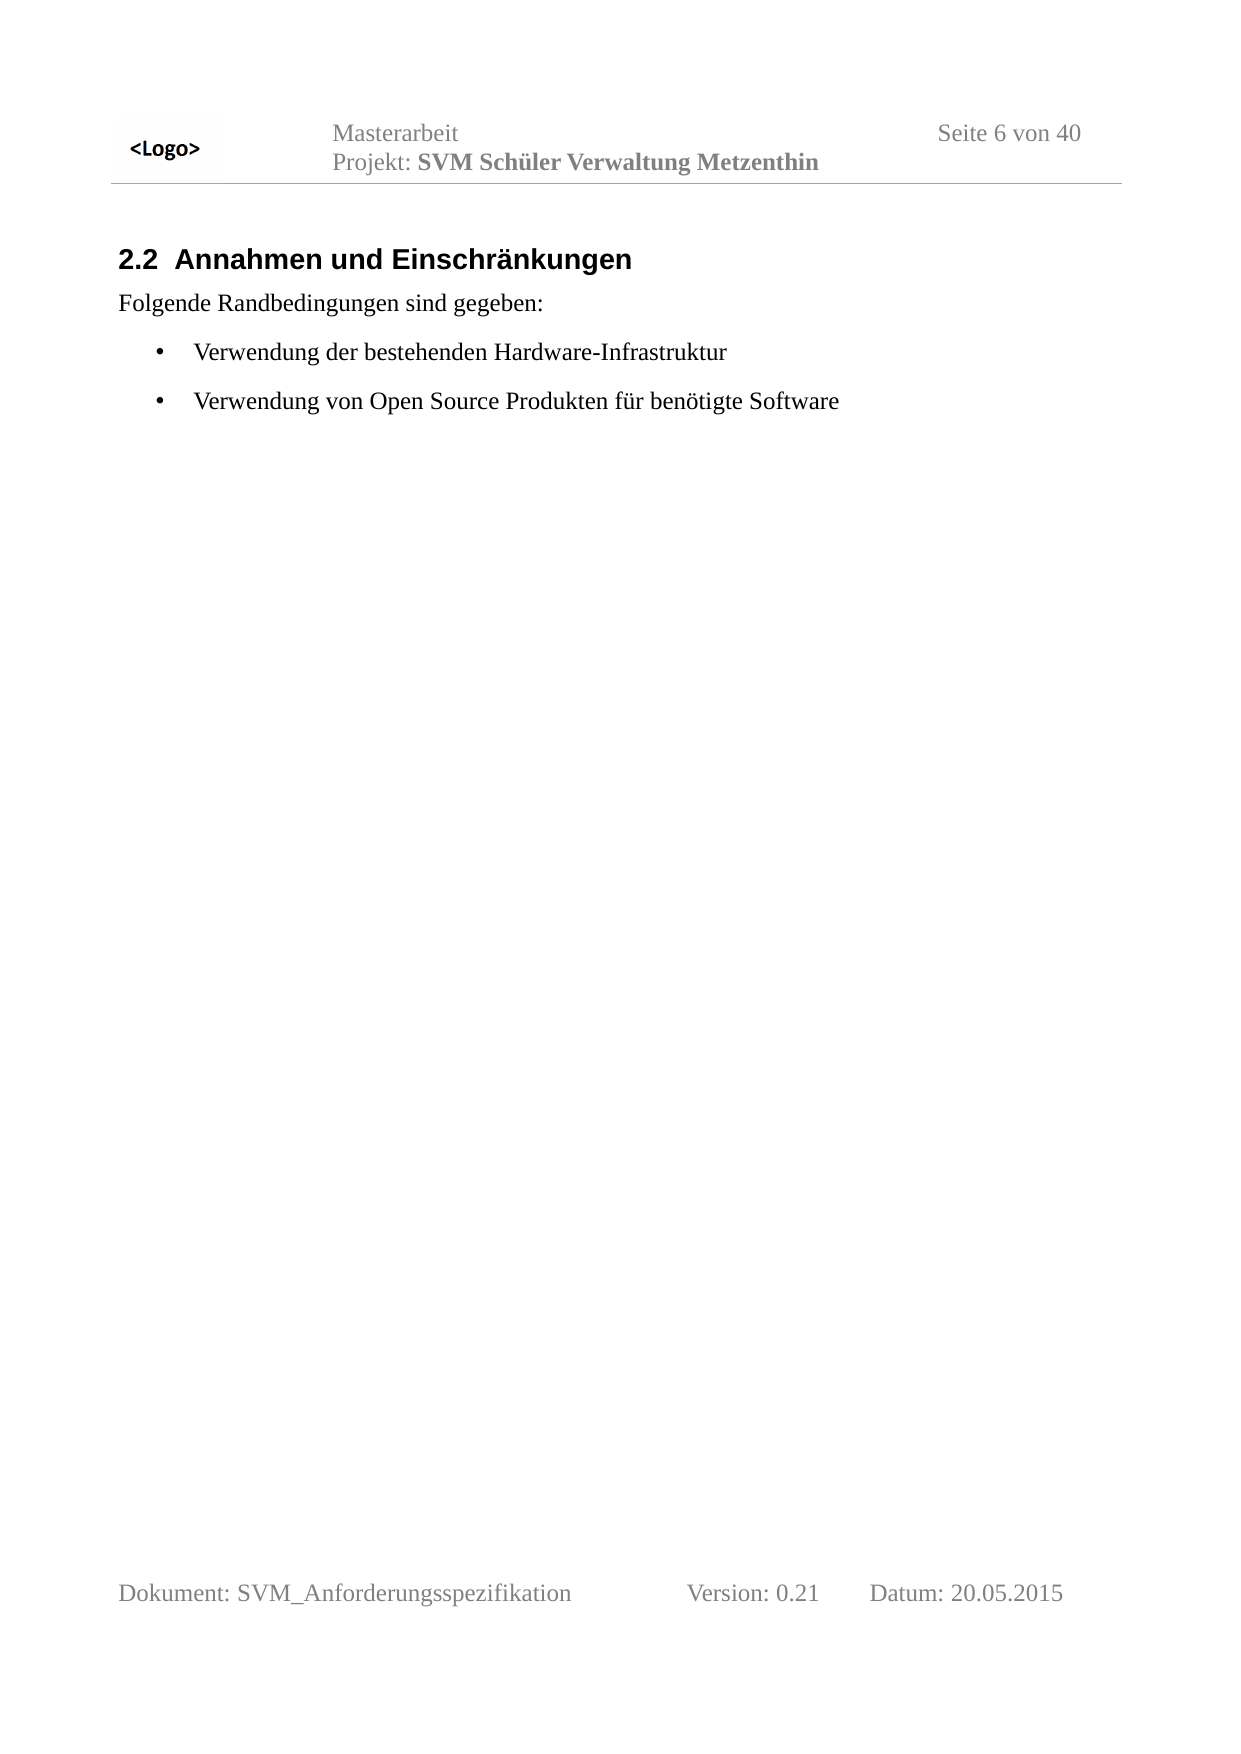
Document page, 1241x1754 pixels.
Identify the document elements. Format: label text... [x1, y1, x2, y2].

text Folgende Randbedingungen sind gegeben: [118, 288, 1122, 317]
list Verwendung der bestehenden Hardware-Infrastruktur [156, 337, 1122, 366]
picture [118, 118, 224, 183]
list Verwendung von Open Source Produkten für benötigte Software [156, 386, 1122, 415]
subtitle Annahmen und Einschränkungen [118, 242, 1122, 276]
